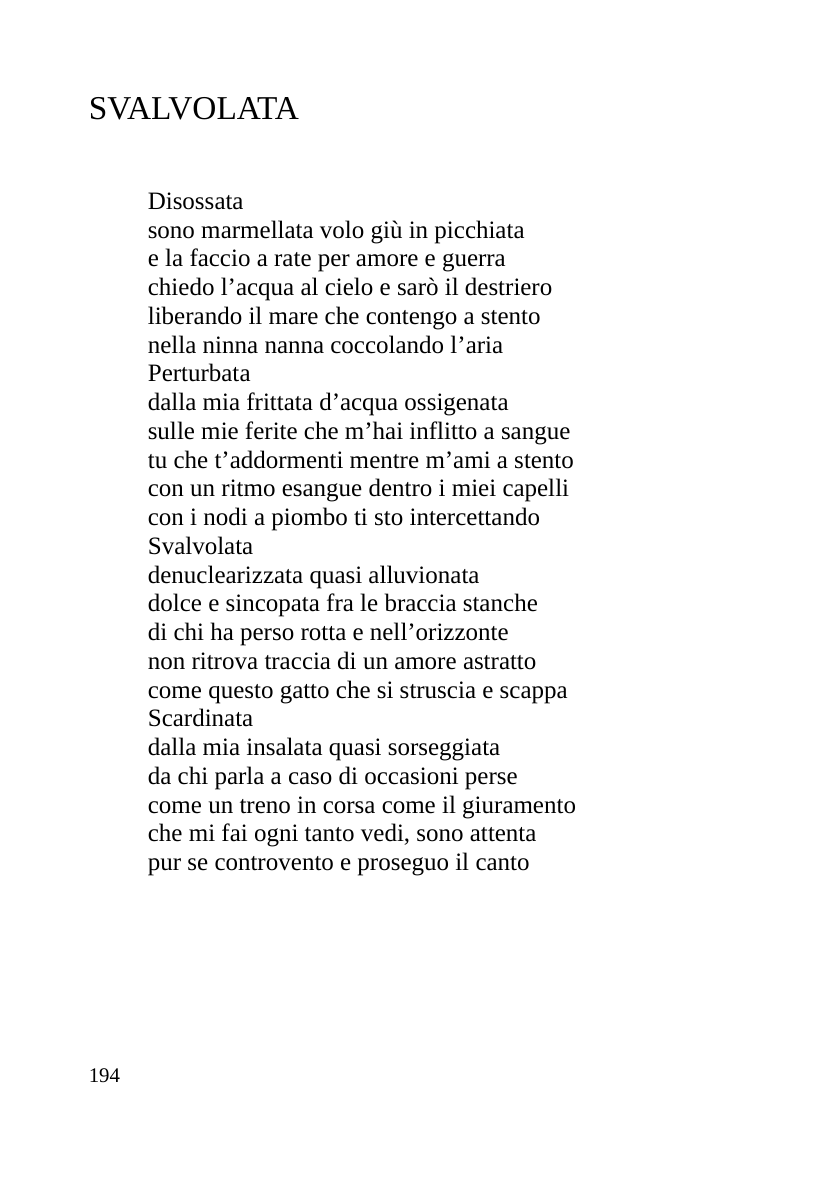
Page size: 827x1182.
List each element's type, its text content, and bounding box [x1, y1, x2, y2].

text SVALVOLATA [88, 88, 738, 127]
text liberando il mare che contengo a stento [148, 301, 738, 330]
text chiedo l’acqua al cielo e sarò il destriero [148, 272, 738, 301]
text dolce e sincopata fra le braccia stanche [148, 588, 738, 617]
text Svalvolata [148, 531, 738, 560]
text sono marmellata volo giù in picchiata [148, 215, 738, 243]
text con un ritmo esangue dentro i miei capelli [148, 473, 738, 502]
text che mi fai ogni tanto vedi, sono attenta [148, 818, 738, 847]
text Disossata [148, 186, 738, 215]
text denuclearizzata quasi alluvionata [148, 560, 738, 588]
text non ritrova traccia di un amore astratto [148, 646, 738, 675]
text pur se controvento e proseguo il canto [148, 847, 738, 876]
text e la faccio a rate per amore e guerra [148, 243, 738, 272]
text come questo gatto che si struscia e scappa [148, 675, 738, 703]
text tu che t’addormenti mentre m’ami a stento [148, 445, 738, 473]
text di chi ha perso rotta e nell’orizzonte [148, 617, 738, 646]
text dalla mia insalata quasi sorseggiata [148, 732, 738, 761]
text Scardinata [148, 703, 738, 732]
text come un treno in corsa come il giuramento [148, 790, 738, 818]
text dalla mia frittata d’acqua ossigenata [148, 387, 738, 416]
text con i nodi a piombo ti sto intercettando [148, 502, 738, 531]
text sulle mie ferite che m’hai inflitto a sangue [148, 416, 738, 445]
text da chi parla a caso di occasioni perse [148, 761, 738, 790]
text Perturbata [148, 358, 738, 387]
text nella ninna nanna coccolando l’aria [148, 330, 738, 358]
